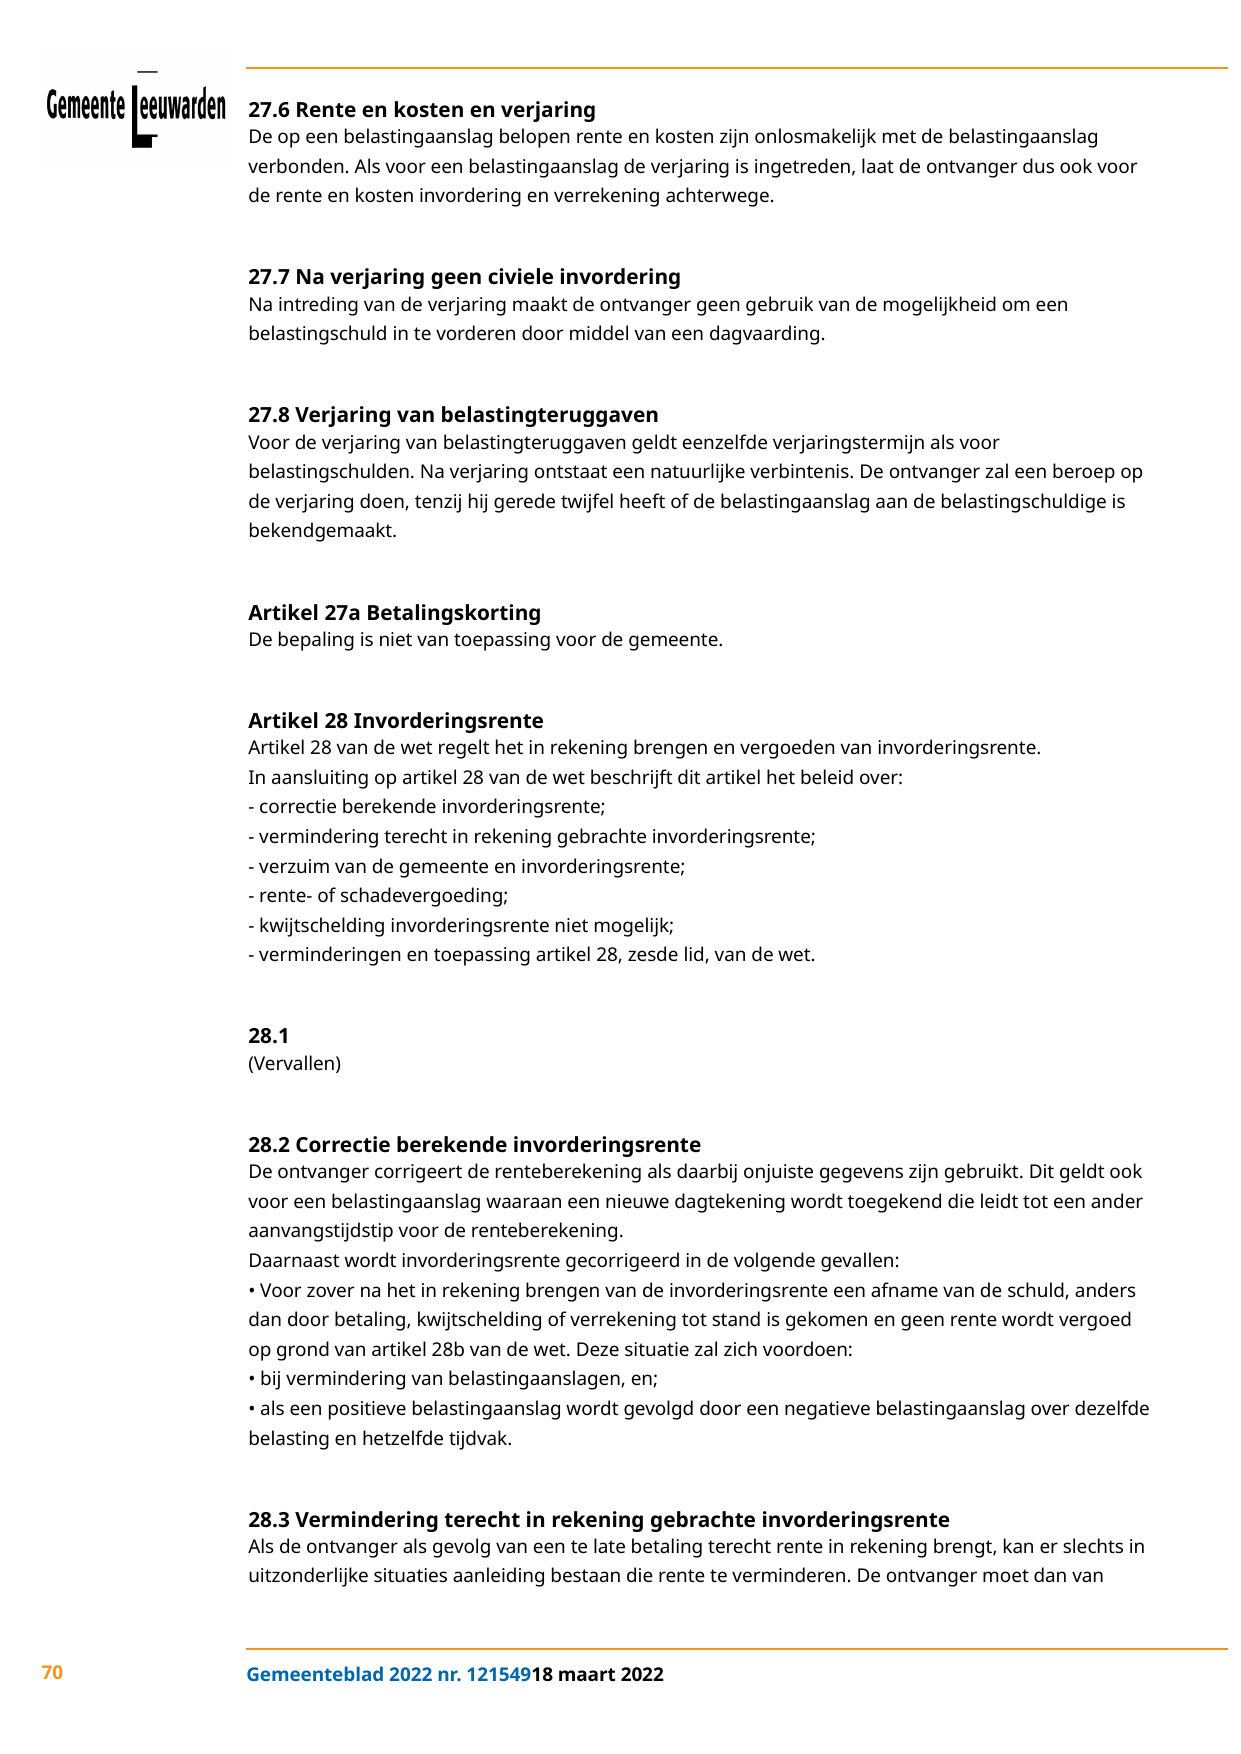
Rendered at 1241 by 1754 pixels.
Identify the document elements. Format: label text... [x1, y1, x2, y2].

text Na intreding van de verjaring maakt de ontvanger geen gebruik van de mogelijkheid om een belastingschuld in te vorderen door middel van een dagvaarding. [248, 291, 1152, 346]
text Voor de verjaring van belastingteruggaven geldt eenzelfde verjaringstermijn als voor belastingschulden. Na verjaring ontstaat een natuurlijke verbintenis. De ontvanger zal een beroep op de verjaring doen, tenzij hij gerede twijfel heeft of de belastingaanslag aan de belastingschuldige is bekendgemaakt. [248, 429, 1152, 543]
text 27.6 Rente en kosten en verjaring [248, 95, 1152, 123]
text - vermindering terecht in rekening gebrachte invorderingsrente; [248, 823, 1152, 849]
text Als de ontvanger als gevolg van een te late betaling terecht rente in rekening brengt, kan er slechts in uitzonderlijke situaties aanleiding bestaan die rente te verminderen. De ontvanger moet dan van [248, 1533, 1152, 1588]
text - kwijtschelding invorderingsrente niet mogelijk; [248, 912, 1152, 938]
text De op een belastingaanslag belopen rente en kosten zijn onlosmakelijk met de belastingaanslag verbonden. Als voor een belastingaanslag de verjaring is ingetreden, laat de ontvanger dus ook voor de rente en kosten invordering en verrekening achterwege. [248, 123, 1152, 208]
text 28.2 Correctie berekende invorderingsrente [248, 1130, 1152, 1158]
text Artikel 27a Betalingskorting [248, 598, 1152, 626]
text 28.1 [248, 1022, 1152, 1050]
text 27.7 Na verjaring geen civiele invordering [248, 262, 1152, 291]
text Artikel 28 van de wet regelt het in rekening brengen en vergoeden van invorderingsrente. [248, 734, 1152, 760]
text • als een positieve belastingaanslag wordt gevolgd door een negatieve belastingaanslag over dezelfde belasting en hetzelfde tijdvak. [248, 1395, 1152, 1450]
picture [41, 47, 231, 172]
text In aansluiting op artikel 28 van de wet beschrijft dit artikel het beleid over: [248, 764, 1152, 790]
text Artikel 28 Invorderingsrente [248, 706, 1152, 734]
text - verzuim van de gemeente en invorderingsrente; [248, 853, 1152, 878]
text - correctie berekende invorderingsrente; [248, 794, 1152, 819]
text 27.8 Verjaring van belastingteruggaven [248, 400, 1152, 429]
text • Voor zover na het in rekening brengen van de invorderingsrente een afname van de schuld, anders dan door betaling, kwijtschelding of verrekening tot stand is gekomen en geen rente wordt vergoed op grond van artikel 28b van de wet. Deze situatie zal zich voordoen: [248, 1277, 1152, 1362]
text De bepaling is niet van toepassing voor de gemeente. [248, 626, 1152, 652]
text (Vervallen) [248, 1050, 1152, 1076]
text Daarnaast wordt invorderingsrente gecorrigeerd in de volgende gevallen: [248, 1247, 1152, 1273]
text • bij vermindering van belastingaanslagen, en; [248, 1366, 1152, 1391]
text - rente- of schadevergoeding; [248, 882, 1152, 908]
text De ontvanger corrigeert de renteberekening als daarbij onjuiste gegevens zijn gebruikt. Dit geldt ook voor een belastingaanslag waaraan een nieuwe dagtekening wordt toegekend die leidt tot een ander aanvangstijdstip voor de renteberekening. [248, 1158, 1152, 1243]
text 28.3 Vermindering terecht in rekening gebrachte invorderingsrente [248, 1505, 1152, 1533]
text - verminderingen en toepassing artikel 28, zesde lid, van de wet. [248, 942, 1152, 967]
